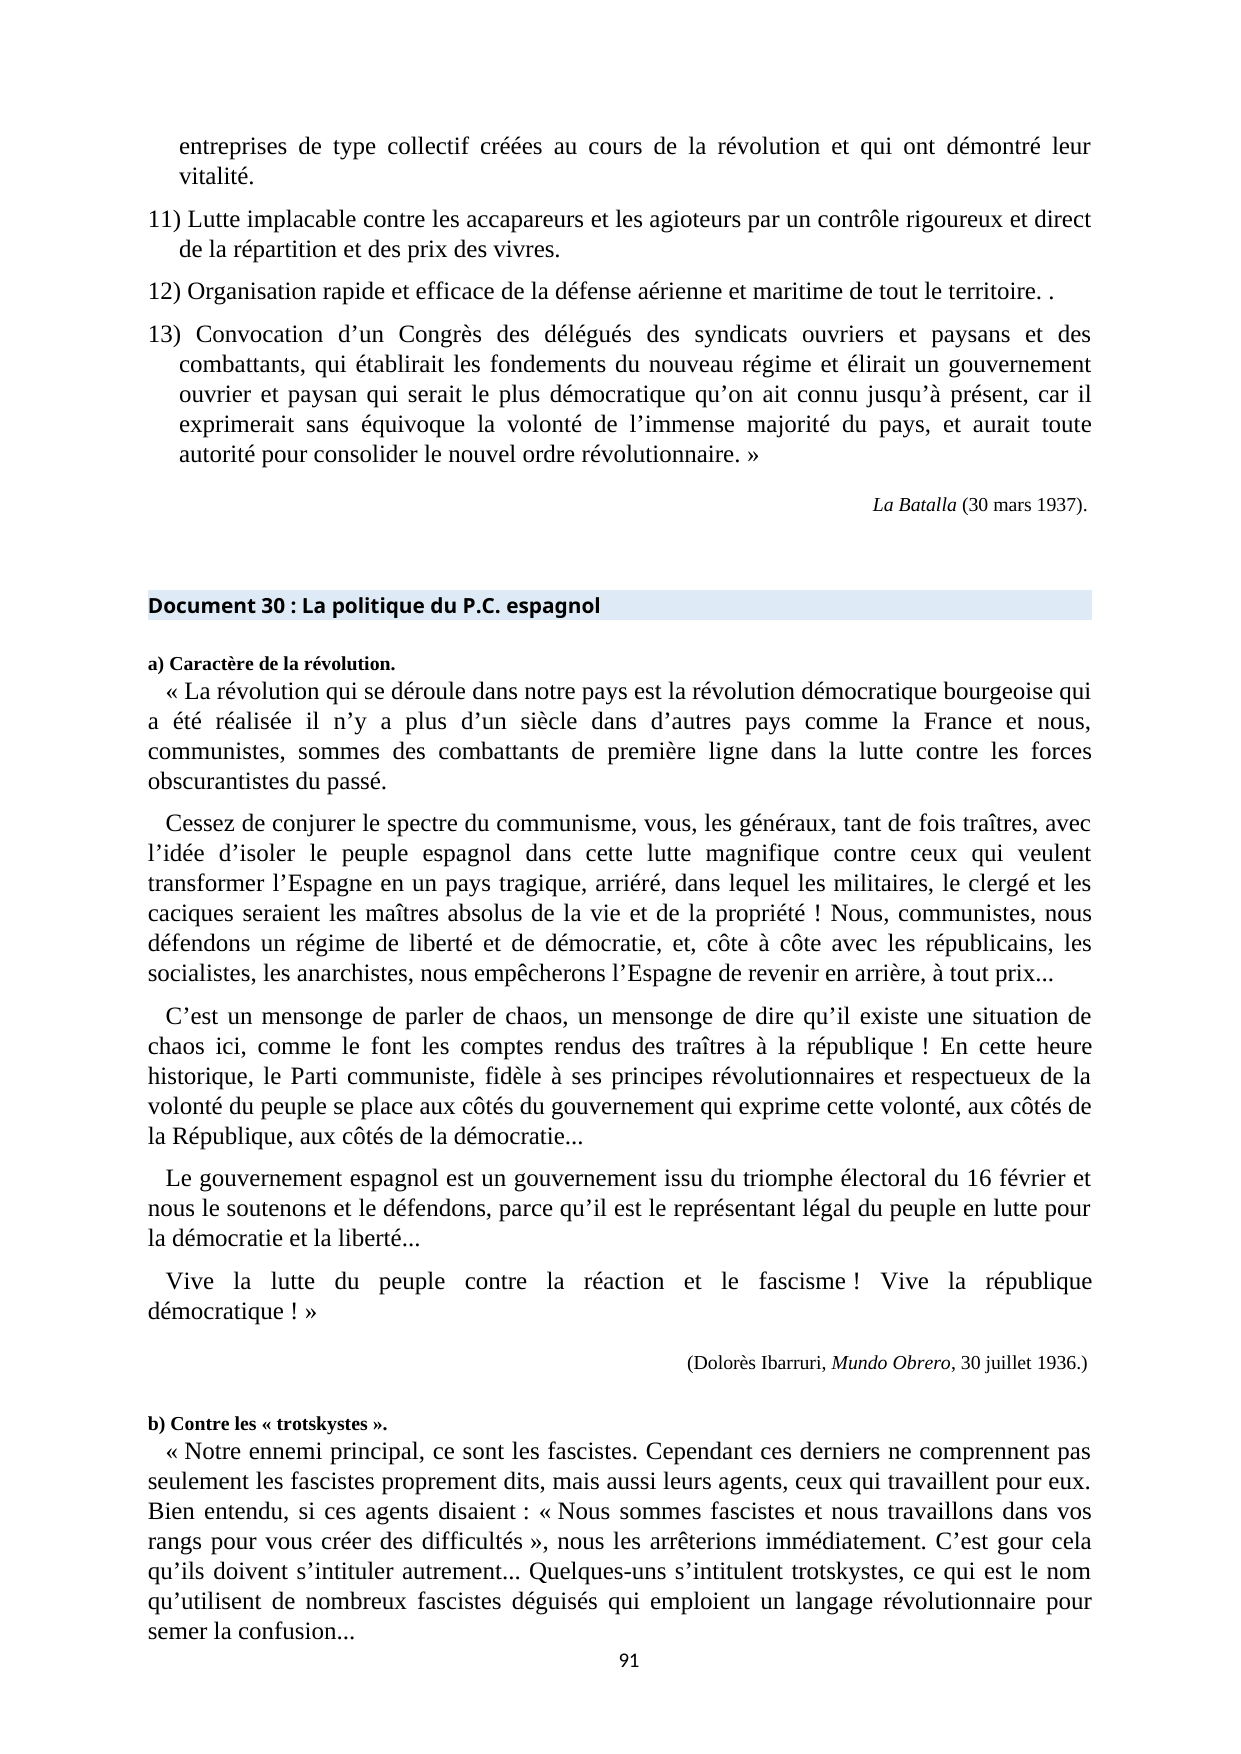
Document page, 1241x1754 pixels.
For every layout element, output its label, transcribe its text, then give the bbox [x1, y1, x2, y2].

text « Notre ennemi principal, ce sont les fascistes. Cependant ces derniers ne comprennent pas seulement les fascistes proprement dits, mais aussi leurs agents, ceux qui travaillent pour eux. Bien entendu, si ces agents disaient : « Nous sommes fascistes et nous travaillons dans vos rangs pour vous créer des difficultés », nous les arrêterions immédiatement. C’est gour cela qu’ils doivent s’intituler autrement... Quelques-uns s’intitulent trotskystes, ce qui est le nom qu’utilisent de nombreux fascistes déguisés qui emploient un langage révolutionnaire pour semer la confusion... [148, 1435, 1092, 1645]
text « La révolution qui se déroule dans notre pays est la révolution démocratique bourgeoise qui a été réalisée il n’y a plus d’un siècle dans d’autres pays comme la France et nous, communistes, sommes des combattants de première ligne dans la lutte contre les forces obscurantistes du passé. [148, 675, 1092, 795]
text Cessez de conjurer le spectre du communisme, vous, les généraux, tant de fois traîtres, avec l’idée d’isoler le peuple espagnol dans cette lutte magnifique contre ceux qui veulent transformer l’Espagne en un pays tragique, arriéré, dans lequel les militaires, le clergé et les caciques seraient les maîtres absolus de la vie et de la propriété ! Nous, communistes, nous défendons un régime de liberté et de démocratie, et, côte à côte avec les républicains, les socialistes, les anarchistes, nous empêcherons l’Espagne de revenir en arrière, à tout prix... [148, 807, 1092, 987]
text 13) Convocation d’un Congrès des délégués des syndicats ouvriers et paysans et des combattants, qui établirait les fondements du nouveau régime et élirait un gouvernement ouvrier et paysan qui serait le plus démocratique qu’on ait connu jusqu’à présent, car il exprimerait sans équivoque la volonté de l’immense majorité du pays, et aurait toute autorité pour consolider le nouvel ordre révolutionnaire. » [148, 317, 1092, 467]
text C’est un mensonge de parler de chaos, un mensonge de dire qu’il existe une situation de chaos ici, comme le font les comptes rendus des traîtres à la république ! En cette heure historique, le Parti communiste, fidèle à ses principes révolutionnaires et respectueux de la volonté du peuple se place aux côtés du gouvernement qui exprime cette volonté, aux côtés de la République, aux côtés de la démocratie... [148, 1000, 1092, 1150]
text a) Caractère de la révolution. [148, 645, 1092, 675]
subtitle Document 30 : La politique du P.C. espagnol [148, 590, 1092, 620]
text b) Contre les « trotskystes ». [148, 1405, 1092, 1435]
text 11) Lutte implacable contre les accapareurs et les agioteurs par un contrôle rigoureux et direct de la répartition et des prix des vivres. [148, 202, 1092, 262]
text Le gouvernement espagnol est un gouvernement issu du triomphe électoral du 16 février et nous le soutenons et le défendons, parce qu’il est le représentant légal du peuple en lutte pour la démocratie et la liberté... [148, 1162, 1092, 1252]
text 12) Organisation rapide et efficace de la défense aérienne et maritime de tout le territoire. . [148, 275, 1092, 305]
text entreprises de type collectif créées au cours de la révolution et qui ont démontré leur vitalité. [148, 130, 1092, 190]
text (Dolorès Ibarruri, Mundo Obrero, 30 juillet 1936.) [148, 1343, 1092, 1373]
text Vive la lutte du peuple contre la réaction et le fascisme ! Vive la république démocratique ! » [148, 1265, 1092, 1325]
text La Batalla (30 mars 1937). [148, 486, 1092, 516]
